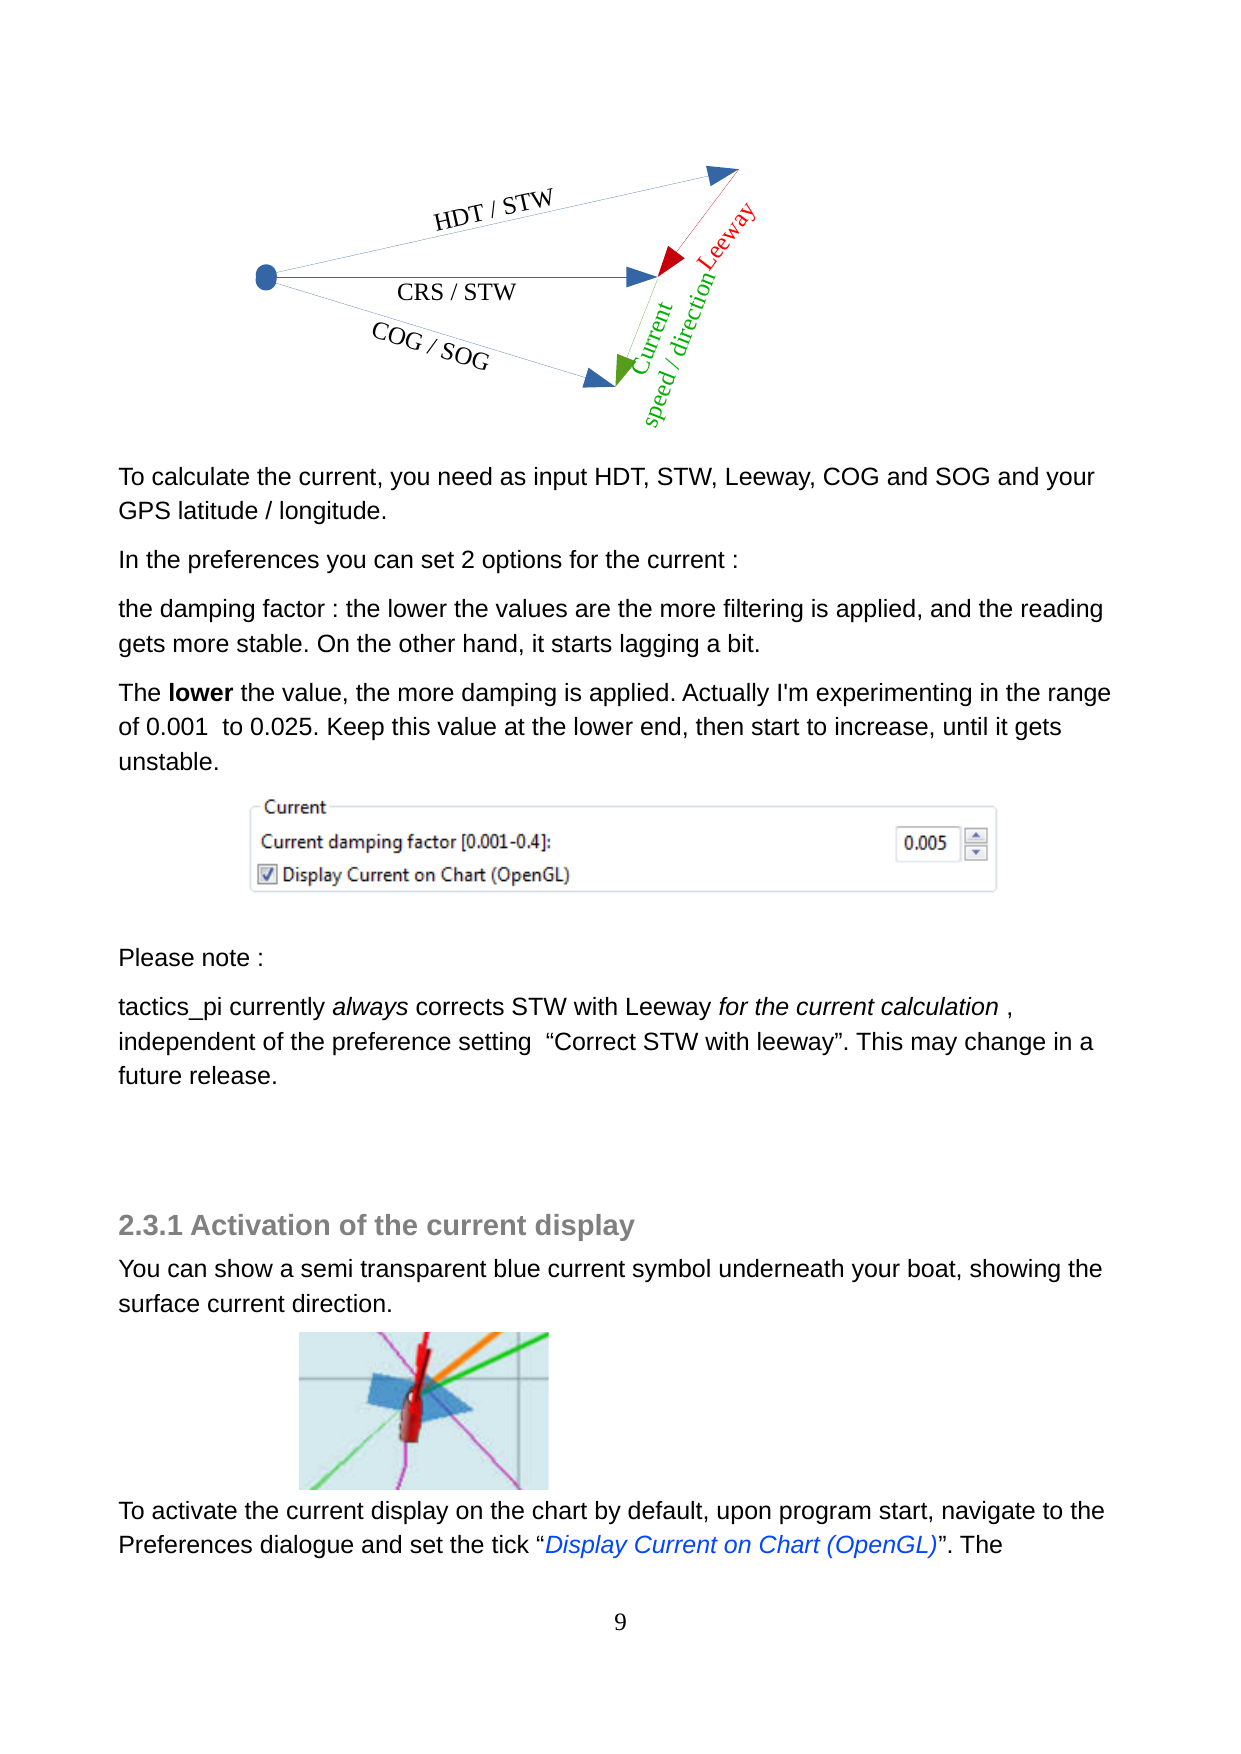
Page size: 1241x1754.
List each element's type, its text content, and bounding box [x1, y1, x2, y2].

text Please note : [118, 943, 1122, 972]
text To activate the current display on the chart by default, upon program start, navigate to the Preferences dialogue and set the tick “Display Current on Chart (OpenGL)”. The [118, 1490, 1122, 1559]
text the damping factor : the lower the values are the more filtering is applied, and the reading gets more stable. On the other hand, it starts lagging a bit. [118, 594, 1122, 657]
picture [298, 1332, 549, 1490]
picture [242, 795, 999, 902]
text tactics_pi currently always corrects STW with Leeway for the current calculation , independent of the preference setting “Correct STW with leeway”. This may change in a future release. [118, 992, 1122, 1090]
text In the preferences you can set 2 options for the current : [118, 545, 1122, 574]
text You can show a semi transparent blue current symbol underneath your boat, showing the surface current direction. [118, 1254, 1122, 1317]
subtitle 2.3.1 Activation of the current display [118, 1208, 1122, 1242]
text The lower the value, the more damping is applied. Actually I'm experimenting in the range of 0.001 to 0.025. Keep this value at the lower end, then start to increase, until it gets unstable. [118, 678, 1122, 775]
text To calculate the current, you need as input HDT, STW, Leeway, COG and SOG and your GPS latitude / longitude. [118, 462, 1122, 525]
